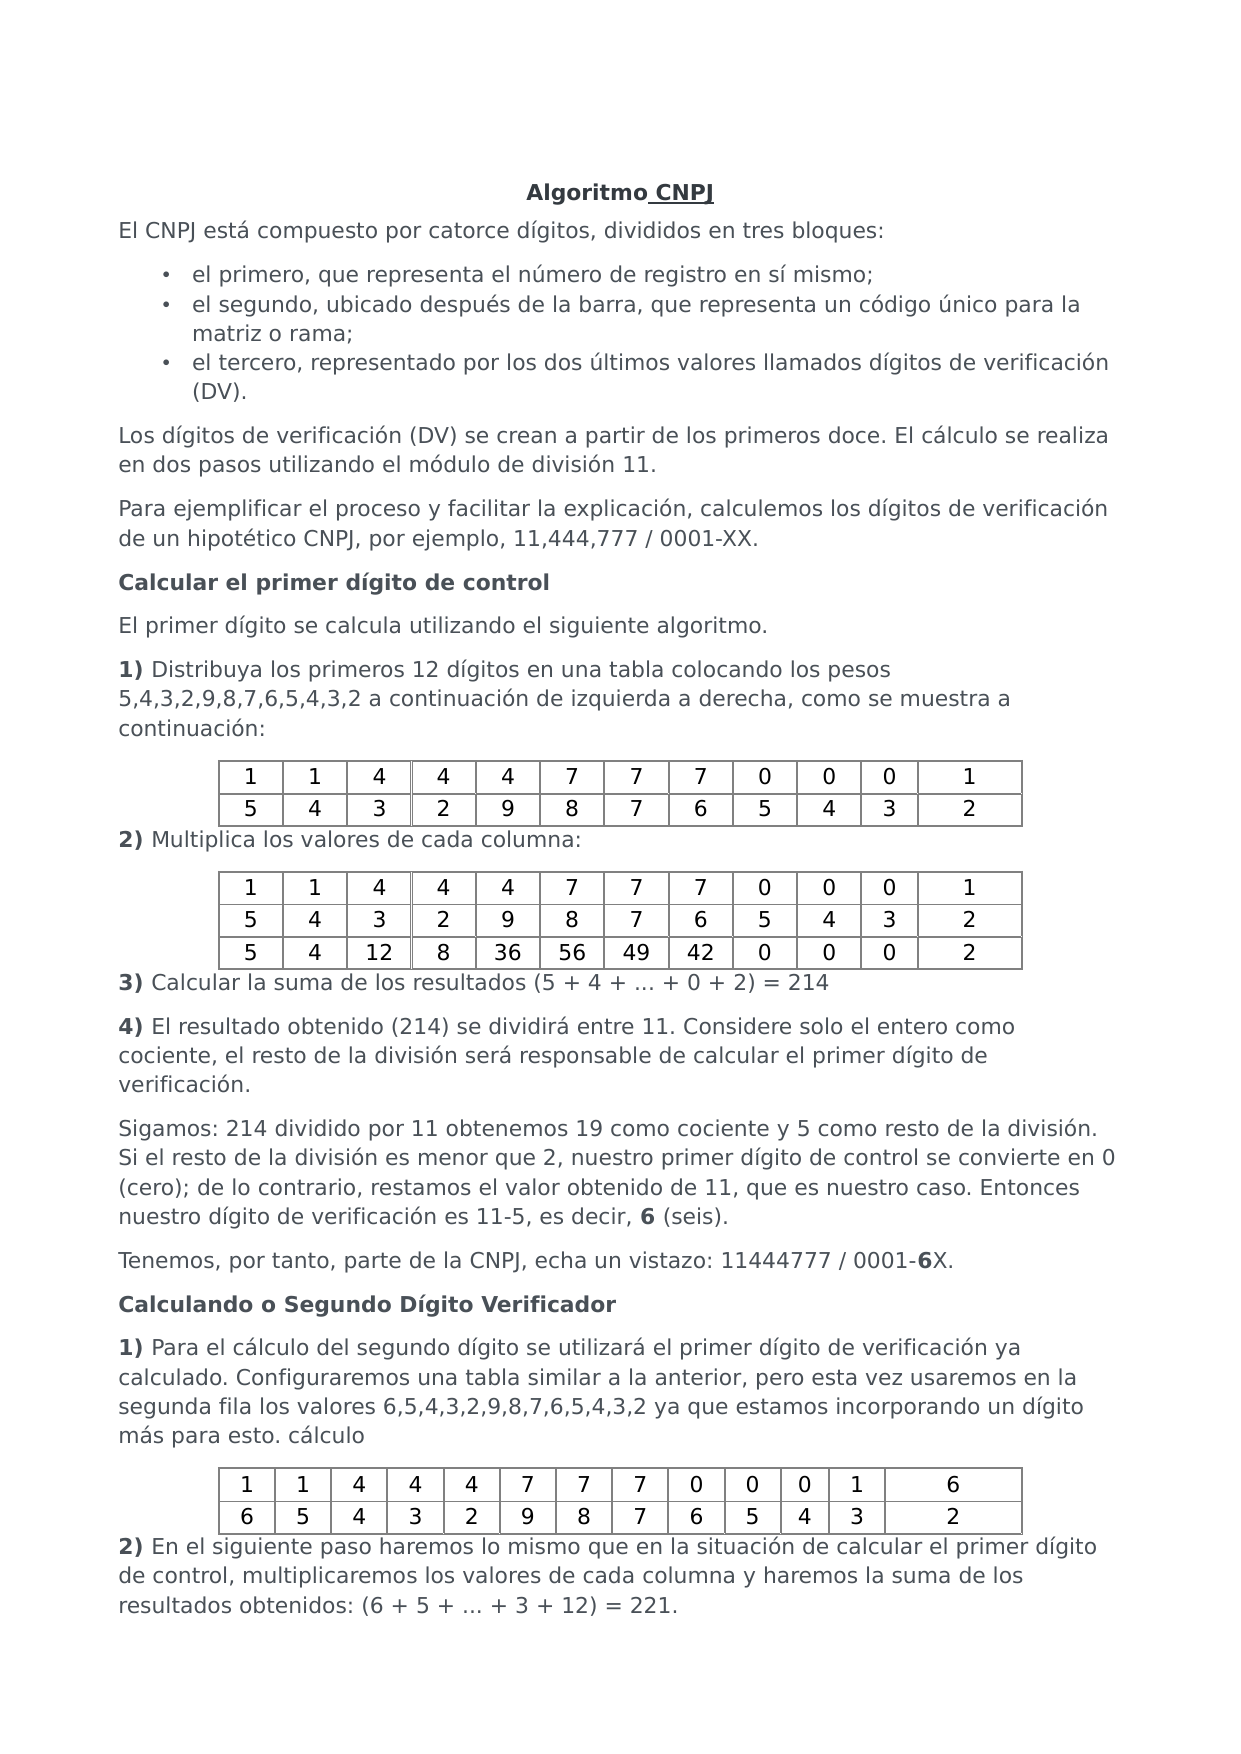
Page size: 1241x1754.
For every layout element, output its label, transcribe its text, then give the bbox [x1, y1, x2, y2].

table_header 0 [782, 1469, 828, 1501]
table_cell 5 [220, 795, 282, 825]
table_cell 49 [605, 938, 668, 968]
table_header 4 [413, 873, 475, 904]
list el tercero, representado por los dos últimos valores llamados dígitos de verificación (DV). [162, 350, 1122, 405]
table_cell 3 [862, 795, 917, 825]
table_cell 2 [919, 905, 1021, 936]
table_cell 0 [798, 938, 860, 968]
table_cell 2 [445, 1502, 499, 1533]
text 4) El resultado obtenido (214) se dividirá entre 11. Considere solo el entero como cociente, el resto de la división será responsable de calcular el primer dígito de verificación. [118, 1014, 1122, 1098]
subtitle Algoritmo CNPJ [118, 176, 1122, 206]
table_header 4 [477, 873, 539, 904]
text Los dígitos de verificación (DV) se crean a partir de los primeros doce. El cálculo se realiza en dos pasos utilizando el módulo de división 11. [118, 423, 1122, 478]
table_header 1 [284, 873, 346, 904]
table_header 0 [726, 1469, 780, 1501]
table_header 7 [605, 873, 668, 904]
table_cell 36 [477, 938, 539, 968]
text 1) Para el cálculo del segundo dígito se utilizará el primer dígito de verificación ya calculado. Configuraremos una tabla similar a la anterior, pero esta vez usaremos en la segunda fila los valores 6,5,4,3,2,9,8,7,6,5,4,3,2 ya que estamos incorporando un dígito más para esto. cálculo [118, 1336, 1122, 1449]
table_cell 3 [348, 905, 410, 936]
text 1) Distribuya los primeros 12 dígitos en una tabla colocando los pesos 5,4,3,2,9,8,7,6,5,4,3,2 a continuación de izquierda a derecha, como se muestra a continuación: [118, 657, 1122, 741]
table_cell 5 [220, 938, 282, 968]
text El primer dígito se calcula utilizando el siguiente algoritmo. [118, 613, 1122, 639]
table_cell 8 [541, 795, 603, 825]
table_header 4 [332, 1469, 386, 1501]
table_cell 9 [501, 1502, 555, 1533]
table_cell 2 [886, 1502, 1021, 1533]
table_header 1 [830, 1469, 884, 1501]
table_cell 8 [413, 938, 475, 968]
table_cell 9 [477, 905, 539, 936]
table_header 1 [220, 1469, 274, 1501]
table_header 1 [220, 762, 282, 793]
table_cell 4 [284, 938, 346, 968]
table_header 7 [605, 762, 668, 793]
table_header 1 [220, 873, 282, 904]
table_cell 5 [276, 1502, 330, 1533]
table_cell 5 [734, 795, 796, 825]
text El CNPJ está compuesto por catorce dígitos, divididos en tres bloques: [118, 218, 1122, 244]
table_cell 6 [670, 795, 732, 825]
text Para ejemplificar el proceso y facilitar la explicación, calculemos los dígitos de verificación de un hipotético CNPJ, por ejemplo, 11,444,777 / 0001-XX. [118, 496, 1122, 551]
table_cell 4 [284, 905, 346, 936]
table_cell 2 [413, 905, 475, 936]
table_cell 4 [798, 905, 860, 936]
table_header 7 [557, 1469, 611, 1501]
table_header 4 [477, 762, 539, 793]
table_header 0 [862, 762, 917, 793]
table_cell 5 [734, 905, 796, 936]
table_cell 3 [348, 795, 410, 825]
table_header 0 [798, 873, 860, 904]
table_header 7 [670, 762, 732, 793]
table_cell 2 [413, 795, 475, 825]
table_cell 4 [332, 1502, 386, 1533]
table_cell 4 [798, 795, 860, 825]
table_header 7 [613, 1469, 667, 1501]
table_header 0 [862, 873, 917, 904]
table_header 7 [670, 873, 732, 904]
table_cell 0 [862, 938, 917, 968]
table_cell 5 [220, 905, 282, 936]
table_cell 3 [388, 1502, 443, 1533]
table_cell 3 [862, 905, 917, 936]
table_header 0 [734, 762, 796, 793]
table_cell 7 [605, 905, 668, 936]
table_header 0 [669, 1469, 724, 1501]
table_cell 2 [919, 938, 1021, 968]
table_header 0 [798, 762, 860, 793]
table_header 7 [541, 873, 603, 904]
text 2) En el siguiente paso haremos lo mismo que en la situación de calcular el primer dígito de control, multiplicaremos los valores de cada columna y haremos la suma de los resultados obtenidos: (6 + 5 + ... + 3 + 12) = 221. [118, 1534, 1122, 1618]
text Tenemos, por tanto, parte de la CNPJ, echa un vistazo: 11444777 / 0001-6X. [118, 1248, 1122, 1273]
table_header 7 [541, 762, 603, 793]
table_cell 6 [220, 1502, 274, 1533]
table_header 0 [734, 873, 796, 904]
table_cell 6 [670, 905, 732, 936]
table_cell 9 [477, 795, 539, 825]
table_cell 6 [669, 1502, 724, 1533]
table_header 4 [348, 762, 410, 793]
table_header 1 [919, 873, 1021, 904]
table_header 1 [284, 762, 346, 793]
table_cell 5 [726, 1502, 780, 1533]
list el segundo, ubicado después de la barra, que representa un código único para la matriz o rama; [162, 292, 1122, 346]
table_header 4 [413, 762, 475, 793]
table_cell 7 [605, 795, 668, 825]
table_header 1 [276, 1469, 330, 1501]
table_header 6 [886, 1469, 1021, 1501]
table_cell 4 [782, 1502, 828, 1533]
text Sigamos: 214 dividido por 11 obtenemos 19 como cociente y 5 como resto de la división. Si el resto de la división es menor que 2, nuestro primer dígito de control se convierte en 0 (cero); de lo contrario, restamos el valor obtenido de 11, que es nuestro caso. Entonces nuestro dígito de verificación es 11-5, es decir, 6 (seis). [118, 1116, 1122, 1229]
table_header 4 [388, 1469, 443, 1501]
table_cell 42 [670, 938, 732, 968]
table_header 4 [348, 873, 410, 904]
table_cell 2 [919, 795, 1021, 825]
table_cell 0 [734, 938, 796, 968]
table_cell 8 [541, 905, 603, 936]
text 2) Multiplica los valores de cada columna: [118, 827, 1122, 852]
table_cell 7 [613, 1502, 667, 1533]
table_cell 56 [541, 938, 603, 968]
list el primero, que representa el número de registro en sí mismo; [162, 262, 1122, 288]
table_header 4 [445, 1469, 499, 1501]
text Calculando o Segundo Dígito Verificador [118, 1292, 1122, 1317]
text 3) Calcular la suma de los resultados (5 + 4 + ... + 0 + 2) = 214 [118, 970, 1122, 995]
table_cell 3 [830, 1502, 884, 1533]
table_cell 4 [284, 795, 346, 825]
table_cell 12 [348, 938, 410, 968]
table_header 7 [501, 1469, 555, 1501]
table_header 1 [919, 762, 1021, 793]
table_cell 8 [557, 1502, 611, 1533]
text Calcular el primer dígito de control [118, 569, 1122, 595]
